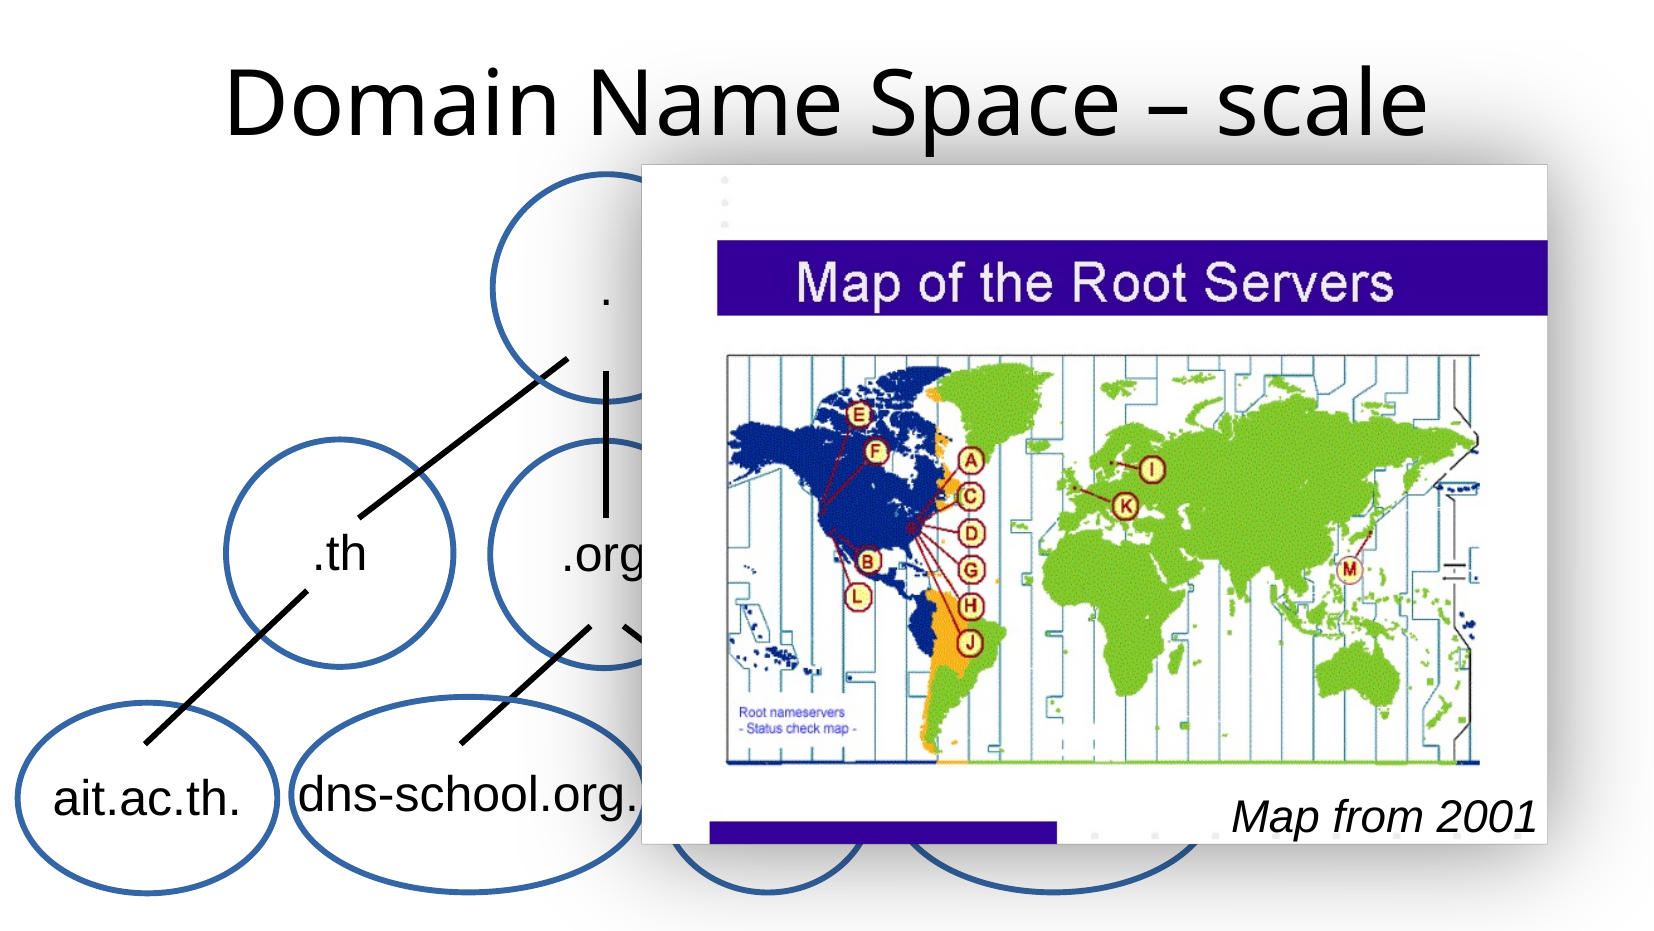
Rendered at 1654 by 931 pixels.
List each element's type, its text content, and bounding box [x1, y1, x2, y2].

text_box ait.ac.th. [17, 702, 278, 894]
text_box Map from 2001 [1098, 783, 1554, 850]
text_box .org [490, 482, 516, 627]
text_box dns-school.org. [291, 696, 516, 893]
picture [516, 39, 1654, 931]
title Domain Name Space – scale [82, 37, 1571, 221]
text_box . [492, 218, 516, 357]
text_box .th [226, 439, 454, 667]
